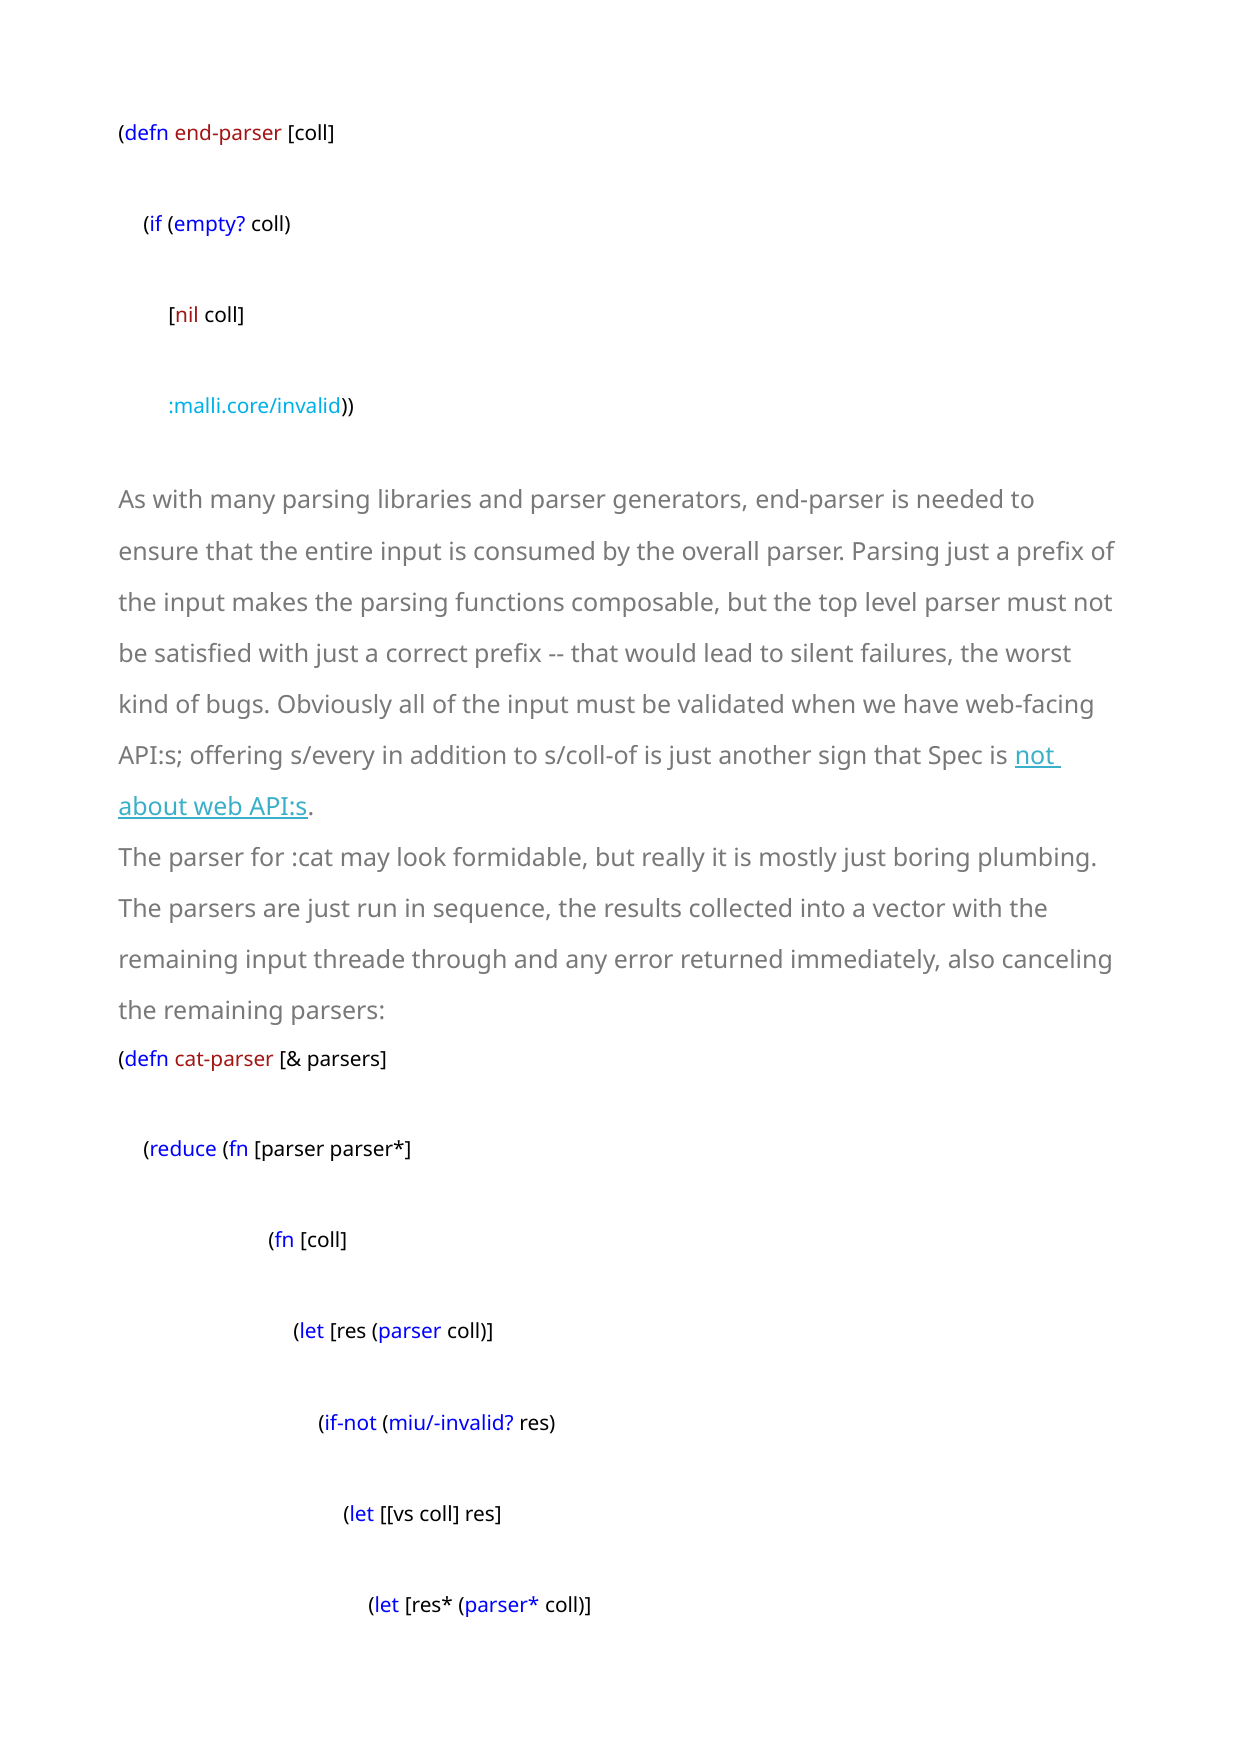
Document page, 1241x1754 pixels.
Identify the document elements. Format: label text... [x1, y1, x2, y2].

text [nil coll] [118, 300, 1122, 329]
text The parser for :cat may look formidable, but really it is mostly just boring plumbing. The parsers are just run in sequence, the results collected into a vector with the remaining input threade through and any error returned immediately, also canceling the remaining parsers: [118, 839, 1122, 1027]
text As with many parsing libraries and parser generators, end-parser is needed to ensure that the entire input is consumed by the overall parser. Parsing just a prefix of the input makes the parsing functions composable, but the top level parser must not be satisfied with just a correct prefix -- that would lead to silent failures, the worst kind of bugs. Obviously all of the input must be validated when we have web-facing API:s; offering s/every in addition to s/coll-of is just another sign that Spec is not about web API:s. [118, 482, 1122, 822]
text (let [[vs coll] res] [118, 1499, 1122, 1527]
text (if-not (miu/-invalid? res) [118, 1408, 1122, 1436]
text (reduce (fn [parser parser*] [118, 1134, 1122, 1163]
text (let [res* (parser* coll)] [118, 1590, 1122, 1618]
text (if (empty? coll) [118, 209, 1122, 238]
text :malli.core/invalid)) [118, 391, 1122, 420]
text (fn [coll] [118, 1226, 1122, 1254]
text (defn end-parser [coll] [118, 118, 1122, 147]
text (defn cat-parser [& parsers] [118, 1044, 1122, 1072]
text (let [res (parser coll)] [118, 1317, 1122, 1345]
